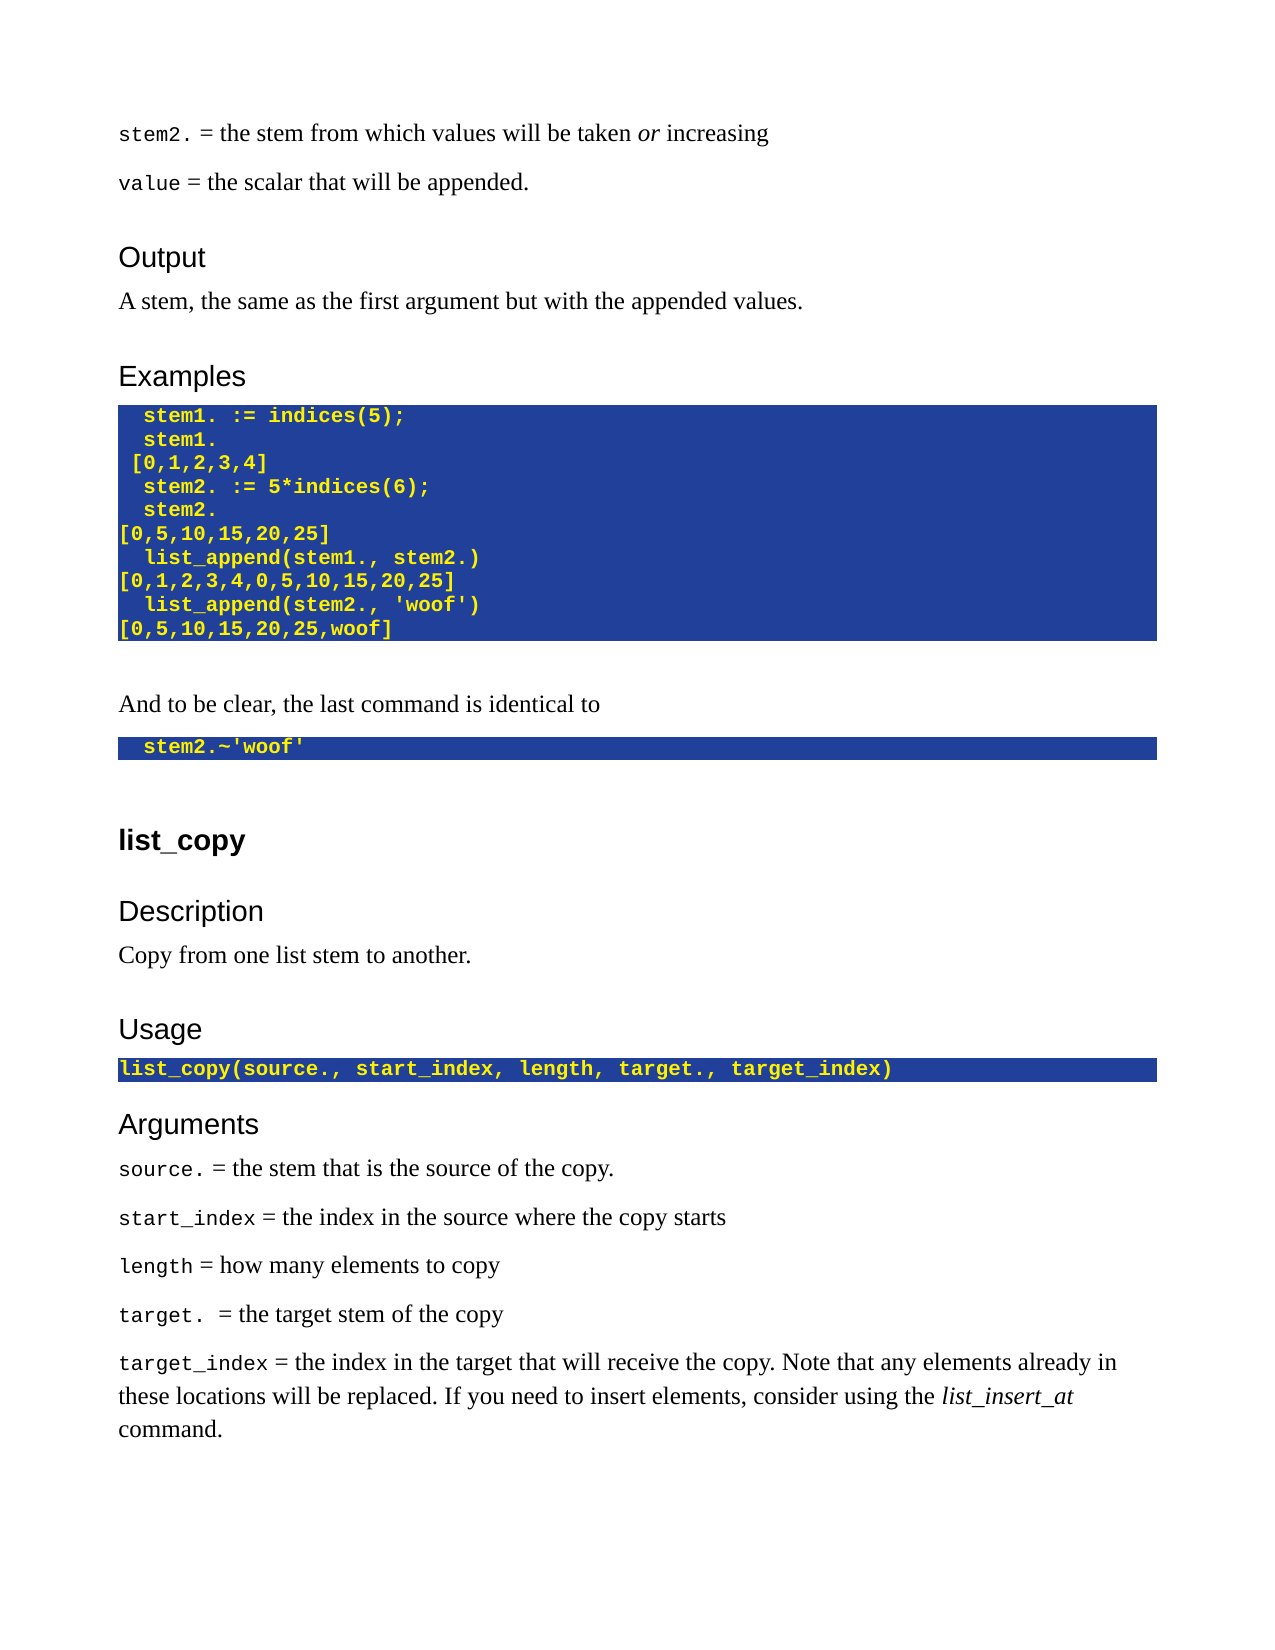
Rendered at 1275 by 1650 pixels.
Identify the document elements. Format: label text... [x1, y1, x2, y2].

text And to be clear, the last command is identical to [118, 689, 1157, 718]
text target_index = the index in the target that will receive the copy. Note that any elements already in these locations will be replaced. If you need to insert elements, consider using the list_insert_at command. [118, 1347, 1157, 1443]
text list_append(stem2., 'woof') [118, 594, 1157, 618]
subtitle Usage [118, 1012, 1157, 1046]
text source. = the stem that is the source of the copy. [118, 1153, 1157, 1183]
text list_append(stem1., stem2.) [118, 547, 1157, 570]
text stem2.~'woof' [118, 737, 1157, 760]
text [0,5,10,15,20,25,woof] [118, 618, 1157, 641]
text [0,5,10,15,20,25] [118, 523, 1157, 547]
text list_copy(source., start_index, length, target., target_index) [118, 1058, 1157, 1082]
text length = how many elements to copy [118, 1250, 1157, 1280]
text stem2. [118, 499, 1157, 523]
text [0,1,2,3,4,0,5,10,15,20,25] [118, 570, 1157, 594]
text stem2. = the stem from which values will be taken or increasing [118, 118, 1157, 148]
subtitle Arguments [118, 1107, 1157, 1141]
subtitle list_copy [118, 822, 1157, 856]
text stem1. [118, 428, 1157, 452]
text stem2. := 5*indices(6); [118, 476, 1157, 499]
text value = the scalar that will be appended. [118, 167, 1157, 196]
text [0,1,2,3,4] [118, 452, 1157, 476]
text stem1. := indices(5); [118, 405, 1157, 428]
text start_index = the index in the source where the copy starts [118, 1202, 1157, 1231]
text target. = the target stem of the copy [118, 1299, 1157, 1328]
subtitle Examples [118, 359, 1157, 392]
text Copy from one list stem to another. [118, 940, 1157, 968]
subtitle Output [118, 240, 1157, 274]
text A stem, the same as the first argument but with the appended values. [118, 286, 1157, 315]
subtitle Description [118, 894, 1157, 927]
